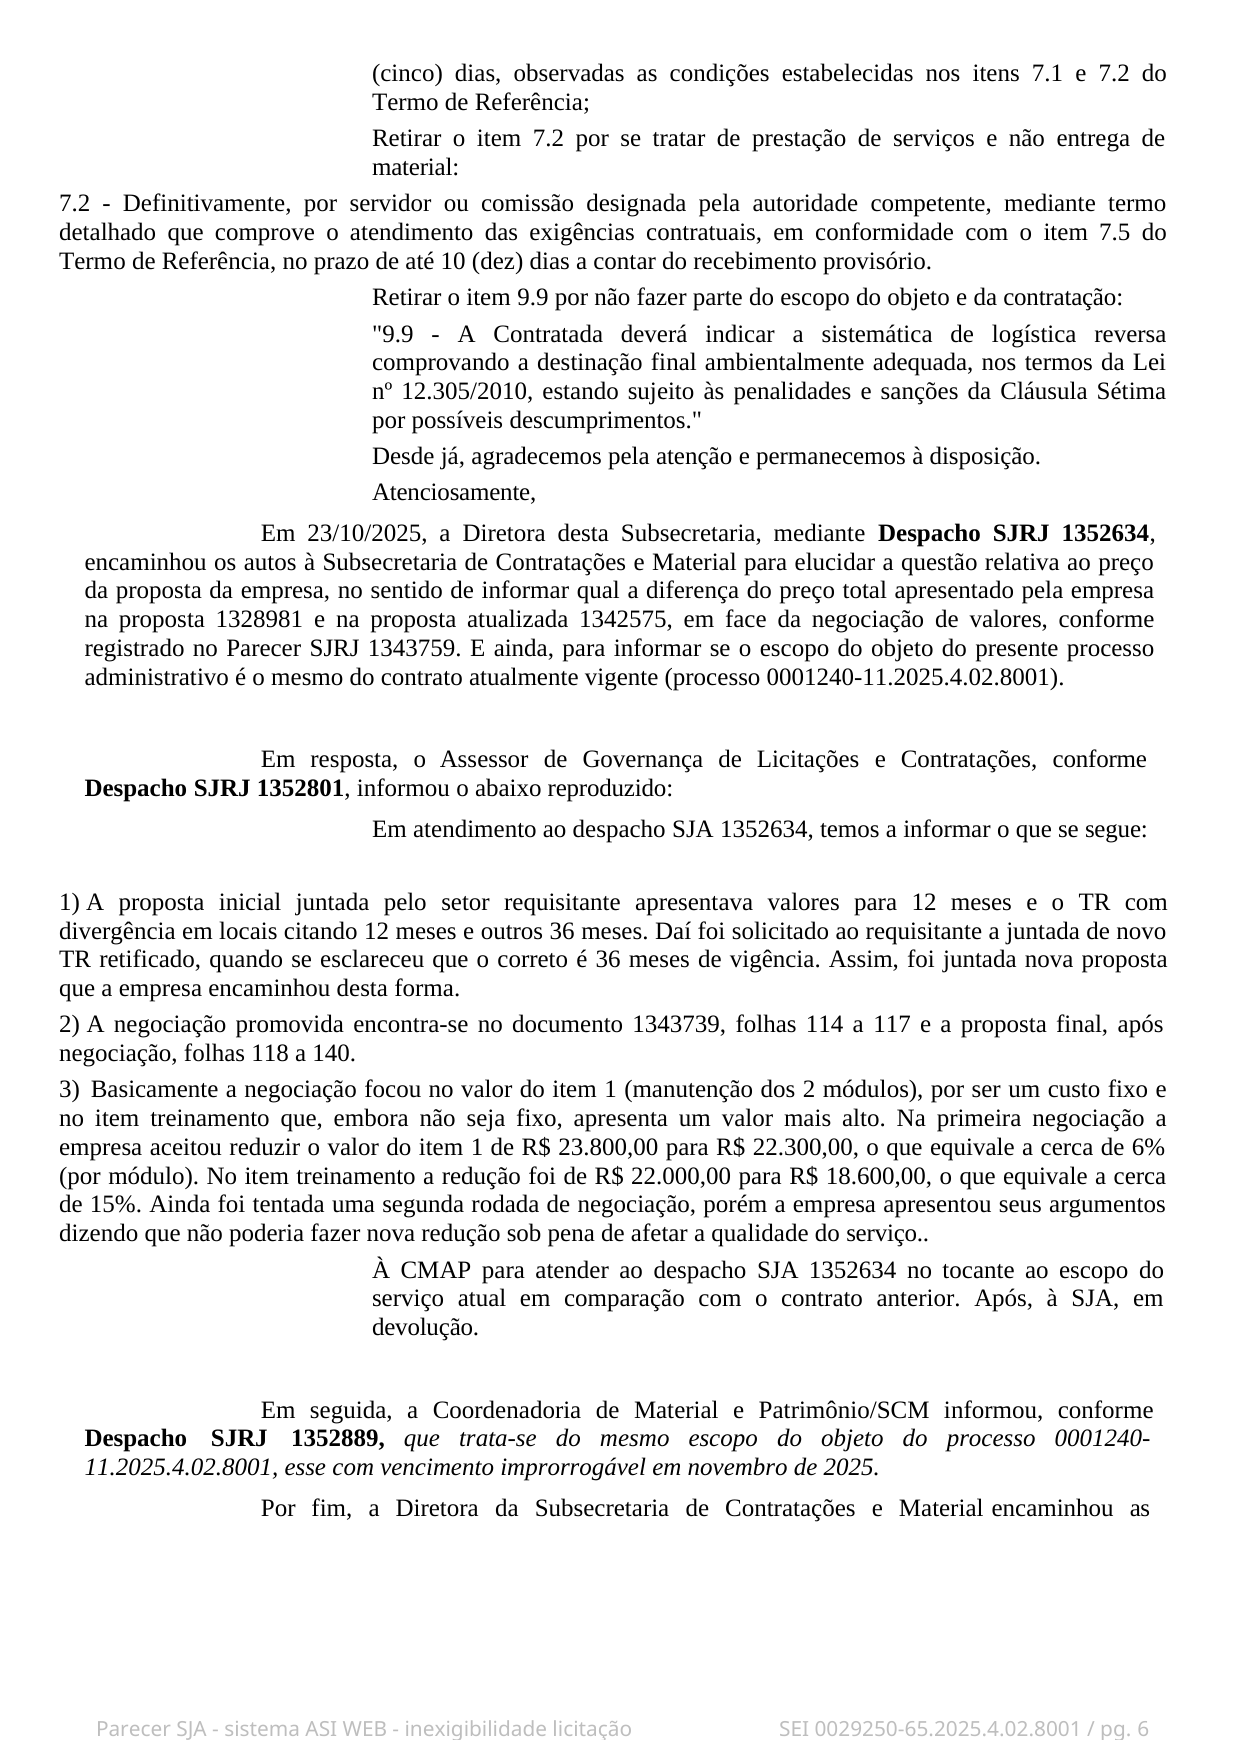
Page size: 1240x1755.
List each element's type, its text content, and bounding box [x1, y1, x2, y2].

list A proposta inicial juntada pelo setor requisitante apresentava valores para 12 meses e o TR com divergência em locais citando 12 meses e outros 36 meses. Daí foi solicitado ao requisitante a juntada de novo TR retificado, quando se esclareceu que o correto é 36 meses de vigência. Assim, foi juntada nova proposta que a empresa encaminhou desta forma. [59, 887, 1168, 1002]
text Em seguida, a Coordenadoria de Material e Patrimônio/SCM informou, conforme Despacho SJRJ 1352889, que trata-se do mesmo escopo do objeto do processo 0001240- 11.2025.4.02.8001, esse com vencimento improrrogável em novembro de 2025. [84, 1395, 1154, 1481]
text Em 23/10/2025, a Diretora desta Subsecretaria, mediante Despacho SJRJ 1352634, encaminhou os autos à Subsecretaria de Contratações e Material para elucidar a questão relativa ao preço da proposta da empresa, no sentido de informar qual a diferença do preço total apresentado pela empresa na proposta 1328981 e na proposta atualizada 1342575, em face da negociação de valores, conforme registrado no Parecer SJRJ 1343759. E ainda, para informar se o escopo do objeto do presente processo administrativo é o mesmo do contrato atualmente vigente (processo 0001240-11.2025.4.02.8001). [84, 518, 1156, 691]
text Desde já, agradecemos pela atenção e permanecemos à disposição. Atenciosamente, [372, 441, 1041, 506]
text À CMAP para atender ao despacho SJA 1352634 no tocante ao escopo do serviço atual em comparação com o contrato anterior. Após, à SJA, em devolução. [372, 1255, 1165, 1341]
text Despacho SJRJ 1352801, informou o abaixo reproduzido: [84, 773, 1181, 802]
text Em atendimento ao despacho SJA 1352634, temos a informar o que se segue: [372, 814, 1181, 843]
text (cinco) dias, observadas as condições estabelecidas nos itens 7.1 e 7.2 do Termo de Referência; [372, 58, 1168, 116]
text Retirar o item 9.9 por não fazer parte do escopo do objeto e da contratação: [372, 282, 1181, 311]
list A negociação promovida encontra-se no documento 1343739, folhas 114 a 117 e a proposta final, após negociação, folhas 118 a 140. [59, 1009, 1164, 1067]
text Por fim, a Diretora da Subsecretaria de Contratações e Material encaminhou as [261, 1493, 1181, 1522]
text Retirar o item 7.2 por se tratar de prestação de serviços e não entrega de material: [372, 123, 1167, 181]
text Em resposta, o Assessor de Governança de Licitações e Contratações, conforme [261, 744, 1181, 773]
list Basicamente a negociação focou no valor do item 1 (manutenção dos 2 módulos), por ser um custo fixo e no item treinamento que, embora não seja fixo, apresenta um valor mais alto. Na primeira negociação a empresa aceitou reduzir o valor do item 1 de R$ 23.800,00 para R$ 22.300,00, o que equivale a cerca de 6% (por módulo). No item treinamento a redução foi de R$ 22.000,00 para R$ 18.600,00, o que equivale a cerca de 15%. Ainda foi tentada uma segunda rodada de negociação, porém a empresa apresentou seus argumentos dizendo que não poderia fazer nova redução sob pena de afetar a qualidade do serviço.. [59, 1074, 1168, 1247]
text "9.9 - A Contratada deverá indicar a sistemática de logística reversa comprovando a destinação final ambientalmente adequada, nos termos da Lei nº 12.305/2010, estando sujeito às penalidades e sanções da Cláusula Sétima por possíveis descumprimentos." [372, 319, 1167, 434]
list - Definitivamente, por servidor ou comissão designada pela autoridade competente, mediante termo detalhado que comprove o atendimento das exigências contratuais, em conformidade com o item 7.5 do Termo de Referência, no prazo de até 10 (dez) dias a contar do recebimento provisório. [59, 188, 1167, 275]
